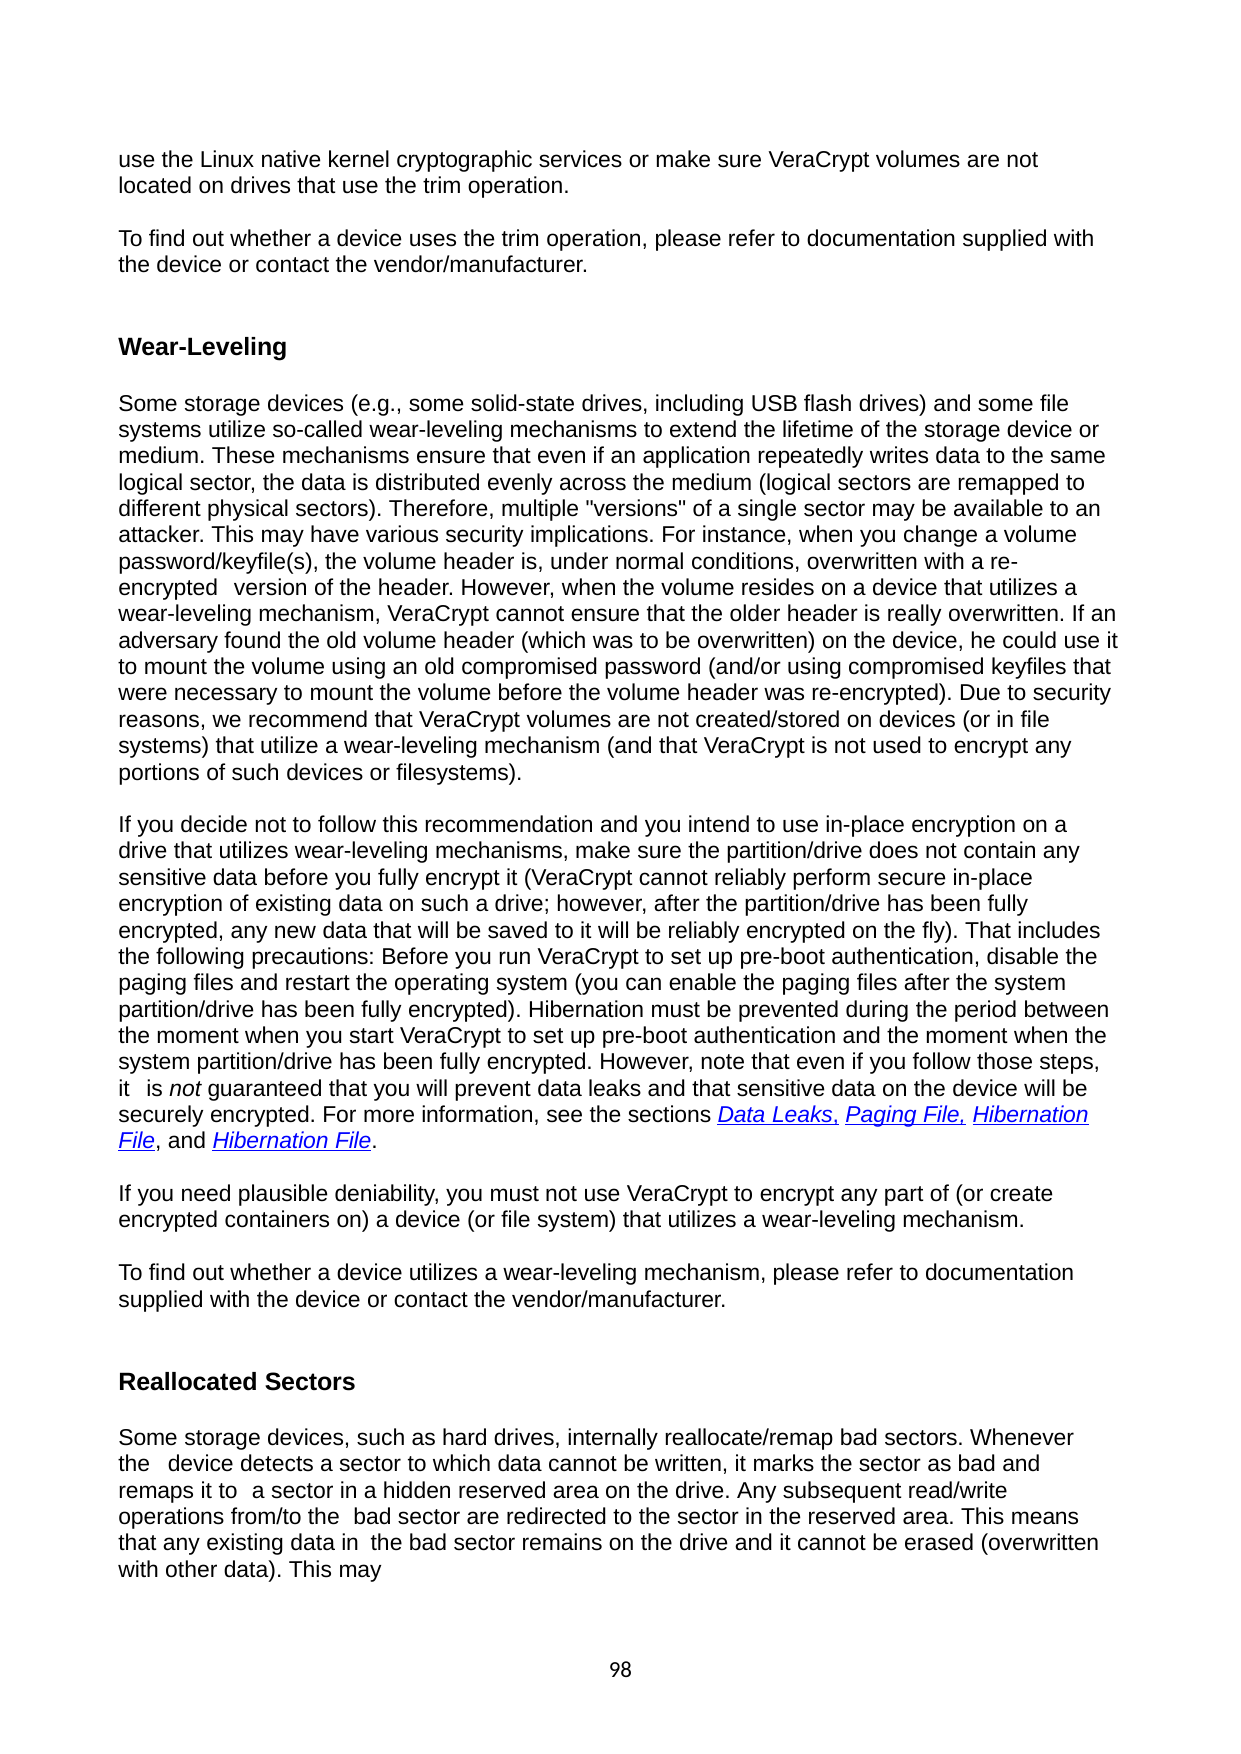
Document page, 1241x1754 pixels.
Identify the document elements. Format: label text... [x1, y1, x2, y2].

text If you need plausible deniability, you must not use VeraCrypt to encrypt any part of (or create encrypted containers on) a device (or file system) that utilizes a wear-leveling mechanism. [118, 1180, 1111, 1233]
text Some storage devices (e.g., some solid-state drives, including USB flash drives) and some file systems utilize so-called wear-leveling mechanisms to extend the lifetime of the storage device or medium. These mechanisms ensure that even if an application repeatedly writes data to the same logical sector, the data is distributed evenly across the medium (logical sectors are remapped to different physical sectors). Therefore, multiple "versions" of a single sector may be available to an attacker. This may have various security implications. For instance, when you change a volume password/keyfile(s), the volume header is, under normal conditions, overwritten with a re- encrypted version of the header. However, when the volume resides on a device that utilizes a wear-leveling mechanism, VeraCrypt cannot ensure that the older header is really overwritten. If an adversary found the old volume header (which was to be overwritten) on the device, he could use it to mount the volume using an old compromised password (and/or using compromised keyfiles that were necessary to mount the volume before the volume header was re-encrypted). Due to security reasons, we recommend that VeraCrypt volumes are not created/stored on devices (or in file systems) that utilize a wear-leveling mechanism (and that VeraCrypt is not used to encrypt any portions of such devices or filesystems). [118, 389, 1122, 785]
text If you decide not to follow this recommendation and you intend to use in-place encryption on a drive that utilizes wear-leveling mechanisms, make sure the partition/drive does not contain any sensitive data before you fully encrypt it (VeraCrypt cannot reliably perform secure in-place encryption of existing data on such a drive; however, after the partition/drive has been fully encrypted, any new data that will be saved to it will be reliably encrypted on the fly). That includes the following precautions: Before you run VeraCrypt to set up pre-boot authentication, disable the paging files and restart the operating system (you can enable the paging files after the system partition/drive has been fully encrypted). Hibernation must be prevented during the period between the moment when you start VeraCrypt to set up pre-boot authentication and the moment when the system partition/drive has been fully encrypted. However, note that even if you follow those steps, it is not guaranteed that you will prevent data leaks and that sensitive data on the device will be securely encrypted. For more information, see the sections Data Leaks, Paging File, Hibernation File, and Hibernation File. [118, 811, 1116, 1154]
text To find out whether a device uses the trim operation, please refer to documentation supplied with the device or contact the vendor/manufacturer. [118, 224, 1109, 277]
subtitle Wear-Leveling [118, 332, 1134, 361]
text Some storage devices, such as hard drives, internally reallocate/remap bad sectors. Whenever the device detects a sector to which data cannot be written, it marks the sector as bad and remaps it to a sector in a hidden reserved area on the drive. Any subsequent read/write operations from/to the bad sector are redirected to the sector in the reserved area. This means that any existing data in the bad sector remains on the drive and it cannot be erased (overwritten with other data). This may [118, 1424, 1111, 1582]
text use the Linux native kernel cryptographic services or make sure VeraCrypt volumes are not located on drives that use the trim operation. [118, 146, 1078, 198]
subtitle Reallocated Sectors [118, 1367, 1134, 1396]
text To find out whether a device utilizes a wear-leveling mechanism, please refer to documentation supplied with the device or contact the vendor/manufacturer. [118, 1259, 1111, 1312]
